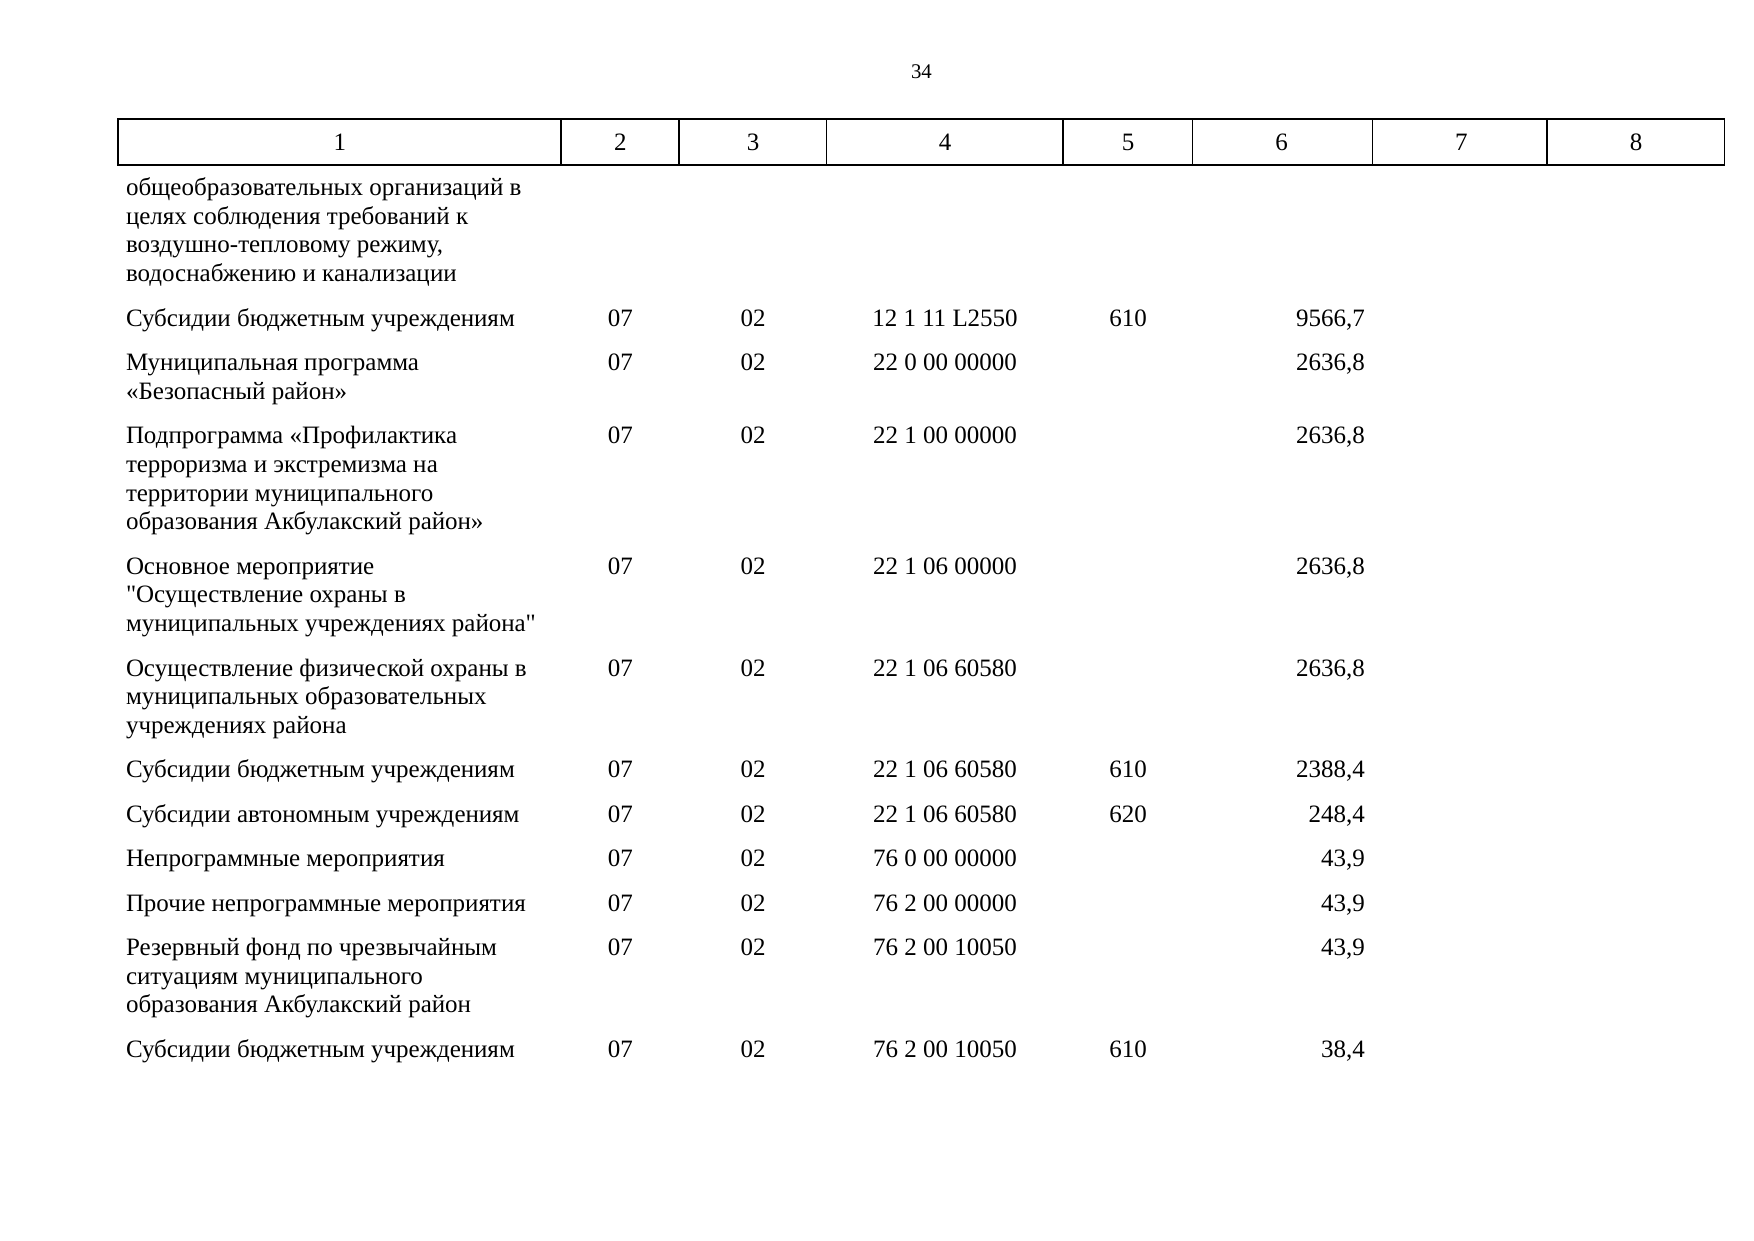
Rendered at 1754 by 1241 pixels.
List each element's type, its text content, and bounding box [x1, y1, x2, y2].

table_cell 76 2 00 10050 [827, 924, 1063, 1026]
table_header [562, 120, 678, 164]
table_header [1064, 120, 1192, 164]
table_cell Прочие непрограммные мероприятия [118, 880, 561, 924]
table_cell [1372, 747, 1547, 791]
table_cell 76 2 00 00000 [827, 880, 1063, 924]
table_header [119, 120, 560, 164]
table_cell Субсидии бюджетным учреждениям [118, 747, 561, 791]
table_cell 22 1 06 60580 [827, 791, 1063, 835]
table_cell Субсидии автономным учреждениям [118, 791, 561, 835]
table_cell [1547, 791, 1724, 835]
table_cell Субсидии бюджетным учреждениям [118, 1026, 561, 1070]
table_header [1548, 120, 1724, 164]
table_header 1 [126, 128, 553, 156]
table_cell [1063, 835, 1193, 880]
table_cell 610 [1063, 747, 1193, 791]
table_cell общеобразовательных организаций в целях соблюдения требований к воздушно-тепловому режиму, водоснабжению и канализации [118, 166, 561, 295]
table_cell [1193, 166, 1372, 295]
table_cell 43,9 [1193, 924, 1372, 1026]
table_cell Основное мероприятие "Осуществление охраны в муниципальных учреждениях района" [118, 543, 561, 645]
table_cell [1372, 295, 1547, 339]
table_cell 02 [679, 880, 827, 924]
table_cell 76 2 00 10050 [827, 1026, 1063, 1070]
table_cell [1547, 1026, 1724, 1070]
table_cell 02 [679, 835, 827, 880]
table_cell 07 [561, 880, 679, 924]
table_cell 07 [561, 924, 679, 1026]
table_cell [561, 166, 679, 295]
table_cell 2388,4 [1193, 747, 1372, 791]
table_cell [1372, 339, 1547, 412]
table_cell [1372, 880, 1547, 924]
table_cell 07 [561, 295, 679, 339]
table_header 5 [1071, 128, 1185, 156]
table_header [680, 120, 826, 164]
table_cell 43,9 [1193, 835, 1372, 880]
table_cell [1547, 543, 1724, 645]
table_cell [827, 166, 1063, 295]
table_cell 2636,8 [1193, 543, 1372, 645]
table_cell [1547, 835, 1724, 880]
table_cell 02 [679, 339, 827, 412]
table_cell 22 1 06 60580 [827, 645, 1063, 747]
table_cell [1063, 339, 1193, 412]
table_cell 07 [561, 339, 679, 412]
table_cell 2636,8 [1193, 645, 1372, 747]
table_cell 22 1 00 00000 [827, 412, 1063, 543]
table_cell [1372, 166, 1547, 295]
table_header [1373, 120, 1546, 164]
table_cell [1372, 645, 1547, 747]
table_cell 22 0 00 00000 [827, 339, 1063, 412]
table_cell [1547, 295, 1724, 339]
table_cell [1372, 412, 1547, 543]
table_cell [1547, 166, 1724, 295]
table_cell Субсидии бюджетным учреждениям [118, 295, 561, 339]
table_header 2 [569, 128, 671, 156]
table_header 7 [1380, 128, 1542, 156]
table_cell 07 [561, 412, 679, 543]
table_cell [1547, 747, 1724, 791]
table_cell 610 [1063, 295, 1193, 339]
table_cell 02 [679, 412, 827, 543]
table_cell Непрограммные мероприятия [118, 835, 561, 880]
table_cell 07 [561, 791, 679, 835]
table_cell [1063, 543, 1193, 645]
table_cell 610 [1063, 1026, 1193, 1070]
table_cell 38,4 [1193, 1026, 1372, 1070]
table_cell 248,4 [1193, 791, 1372, 835]
table_header 4 [835, 128, 1055, 156]
table_cell [1547, 645, 1724, 747]
table_cell [1372, 1026, 1547, 1070]
table_header 3 [687, 128, 819, 156]
table_cell 9566,7 [1193, 295, 1372, 339]
table_cell 07 [561, 645, 679, 747]
table_cell [1063, 645, 1193, 747]
table_cell 22 1 06 00000 [827, 543, 1063, 645]
table_cell Осуществление физической охраны в муниципальных образовательных учреждениях района [118, 645, 561, 747]
table_cell [1372, 543, 1547, 645]
table_cell [1547, 880, 1724, 924]
table_cell [1063, 412, 1193, 543]
table_cell 02 [679, 791, 827, 835]
table_cell Муниципальная программа «Безопасный район» [118, 339, 561, 412]
table_cell [1547, 924, 1724, 1026]
table_cell 620 [1063, 791, 1193, 835]
table_header [1193, 120, 1372, 164]
table_cell 43,9 [1193, 880, 1372, 924]
table_cell 07 [561, 747, 679, 791]
table_cell 02 [679, 747, 827, 791]
table_cell 22 1 06 60580 [827, 747, 1063, 791]
table_cell 2636,8 [1193, 412, 1372, 543]
table_cell [1372, 924, 1547, 1026]
table_cell 12 1 11 L2550 [827, 295, 1063, 339]
table_cell [1063, 880, 1193, 924]
table_cell 07 [561, 835, 679, 880]
table_cell 02 [679, 1026, 827, 1070]
table_cell 02 [679, 645, 827, 747]
table_cell 02 [679, 543, 827, 645]
table_cell 07 [561, 543, 679, 645]
table_cell [679, 166, 827, 295]
table_header 8 [1555, 128, 1716, 156]
table_cell Резервный фонд по чрезвычайным ситуациям муниципального образования Акбулакский район [118, 924, 561, 1026]
table_cell [1372, 791, 1547, 835]
table_cell 76 0 00 00000 [827, 835, 1063, 880]
table_cell 02 [679, 295, 827, 339]
table_header 6 [1201, 128, 1362, 156]
table_cell [1547, 412, 1724, 543]
table_cell [1063, 924, 1193, 1026]
table_cell 02 [679, 924, 827, 1026]
table_header [827, 120, 1062, 164]
table_cell [1372, 835, 1547, 880]
table_cell [1547, 339, 1724, 412]
table_cell 07 [561, 1026, 679, 1070]
table_cell [1063, 166, 1193, 295]
table_cell Подпрограмма «Профилактика терроризма и экстремизма на территории муниципального образования Акбулакский район» [118, 412, 561, 543]
table_cell 2636,8 [1193, 339, 1372, 412]
